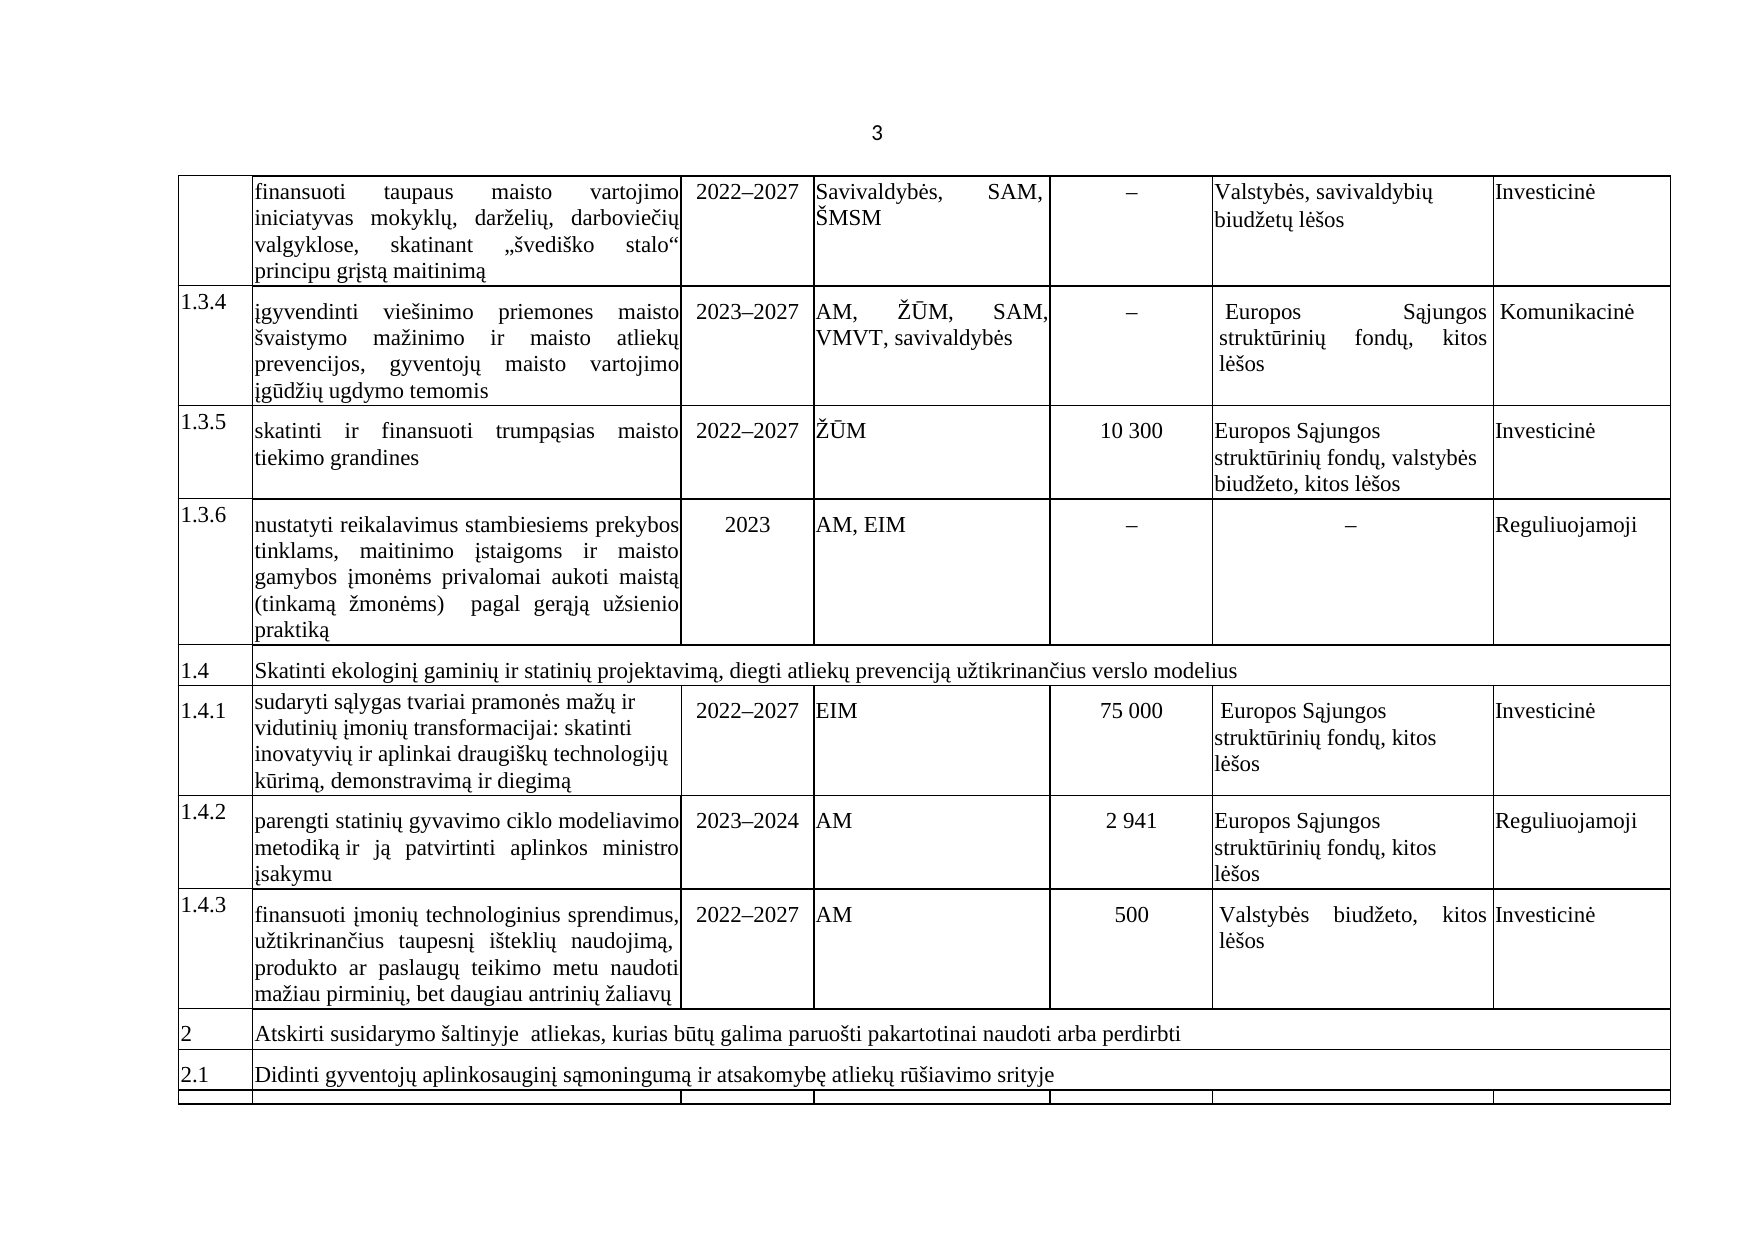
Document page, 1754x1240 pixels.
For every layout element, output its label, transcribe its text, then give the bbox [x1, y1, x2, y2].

table_cell sudaryti sąlygas tvariai pramonės mažų ir vidutinių įmonių transformacijai: skatinti inovatyvių ir aplinkai draugiškų technologijų kūrimą, demonstravimą ir diegimą [253, 686, 681, 795]
table_cell Europos Sąjungos struktūrinių fondų, valstybės biudžeto, kitos lėšos [1213, 406, 1493, 498]
table_cell 1.4.1 [179, 686, 252, 795]
table_cell 2023–2024 [682, 796, 813, 888]
table_cell 75 000 [1051, 686, 1212, 795]
table_cell parengti statinių gyvavimo ciklo modeliavimo metodiką ir ją patvirtinti aplinkos ministro įsakymu [253, 796, 680, 888]
table_cell 1.4.2 [179, 796, 252, 888]
table_cell 2022–2027 [682, 406, 813, 498]
table_cell skatinti ir finansuoti trumpąsias maisto tiekimo grandines [253, 406, 680, 498]
table_cell [1494, 1091, 1670, 1103]
table_cell [253, 1091, 680, 1103]
table_cell Reguliuojamoji [1494, 500, 1670, 644]
table_cell Atskirti susidarymo šaltinyje atliekas, kurias būtų galima paruošti pakartotinai naudoti arba perdirbti [253, 1010, 1670, 1048]
table_cell AM [815, 796, 1049, 888]
table_cell 1.3.6 [179, 499, 252, 644]
table_cell AM, EIM [815, 500, 1049, 644]
table_cell Savivaldybės, SAM, ŠMSM [815, 177, 1049, 285]
table_cell Investicinė [1494, 686, 1670, 795]
table_cell [179, 176, 252, 285]
table_cell 2022–2027 [682, 890, 813, 1008]
table_cell AM [815, 890, 1049, 1008]
table_cell 500 [1051, 890, 1212, 1008]
table_cell 2022–2027 [682, 686, 813, 795]
table_cell Investicinė [1494, 177, 1670, 285]
table_cell Investicinė [1494, 890, 1670, 1008]
table_cell – [1213, 500, 1493, 644]
table_cell Valstybės, savivaldybių biudžetų lėšos [1213, 177, 1493, 285]
table_cell 2023–2027 [682, 287, 813, 405]
table_cell Valstybės biudžeto, kitos lėšos [1213, 890, 1493, 1008]
table_cell 2 941 [1051, 796, 1212, 888]
table_cell 2.1 [179, 1050, 252, 1089]
table_cell AM, ŽŪM, SAM, VMVT, savivaldybės [815, 287, 1049, 405]
table_cell 2023 [682, 500, 813, 644]
table_cell 10 300 [1051, 406, 1212, 498]
table_cell [682, 1091, 813, 1103]
table_cell ŽŪM [815, 406, 1049, 498]
table_cell 2022–2027 [682, 177, 813, 285]
table_cell 1.3.5 [179, 406, 252, 498]
table_cell [1051, 1091, 1212, 1103]
table_cell – [1051, 287, 1212, 405]
table_cell Skatinti ekologinį gaminių ir statinių projektavimą, diegti atliekų prevenciją užtikrinančius verslo modelius [253, 646, 1670, 685]
table_cell įgyvendinti viešinimo priemones maisto švaistymo mažinimo ir maisto atliekų prevencijos, gyventojų maisto vartojimo įgūdžių ugdymo temomis [253, 287, 680, 405]
table_cell [1213, 1091, 1493, 1103]
table_cell Investicinė [1494, 406, 1670, 498]
table_cell – [1051, 500, 1212, 644]
table_cell 2 [179, 1009, 252, 1048]
table_cell 1.3.4 [179, 286, 252, 405]
table_cell Europos Sąjungos struktūrinių fondų, kitos lėšos [1213, 796, 1493, 888]
table_cell finansuoti įmonių technologinius sprendimus, užtikrinančius taupesnį išteklių naudojimą, produkto ar paslaugų teikimo metu naudoti mažiau pirminių, bet daugiau antrinių žaliavų [253, 890, 680, 1008]
table_cell Reguliuojamoji [1494, 796, 1670, 888]
table_cell Didinti gyventojų aplinkosauginį sąmoningumą ir atsakomybę atliekų rūšiavimo srityje [253, 1050, 1670, 1089]
table_cell Europos Sąjungos struktūrinių fondų, kitos lėšos [1213, 287, 1493, 405]
table_cell EIM [815, 686, 1049, 795]
table_cell [815, 1091, 1049, 1103]
table_cell 1.4.3 [179, 889, 252, 1008]
table_cell 1.4 [179, 645, 252, 685]
table_cell finansuoti taupaus maisto vartojimo iniciatyvas mokyklų, darželių, darboviečių valgyklose, skatinant „švediško stalo“ principu grįstą maitinimą [253, 177, 680, 285]
table_cell – [1051, 177, 1212, 285]
table_cell [179, 1091, 252, 1103]
table_cell Europos Sąjungos struktūrinių fondų, kitos lėšos [1213, 686, 1493, 795]
table_cell Komunikacinė [1494, 287, 1670, 405]
table_cell nustatyti reikalavimus stambiesiems prekybos tinklams, maitinimo įstaigoms ir maisto gamybos įmonėms privalomai aukoti maistą (tinkamą žmonėms) pagal gerąją užsienio praktiką [253, 500, 680, 644]
